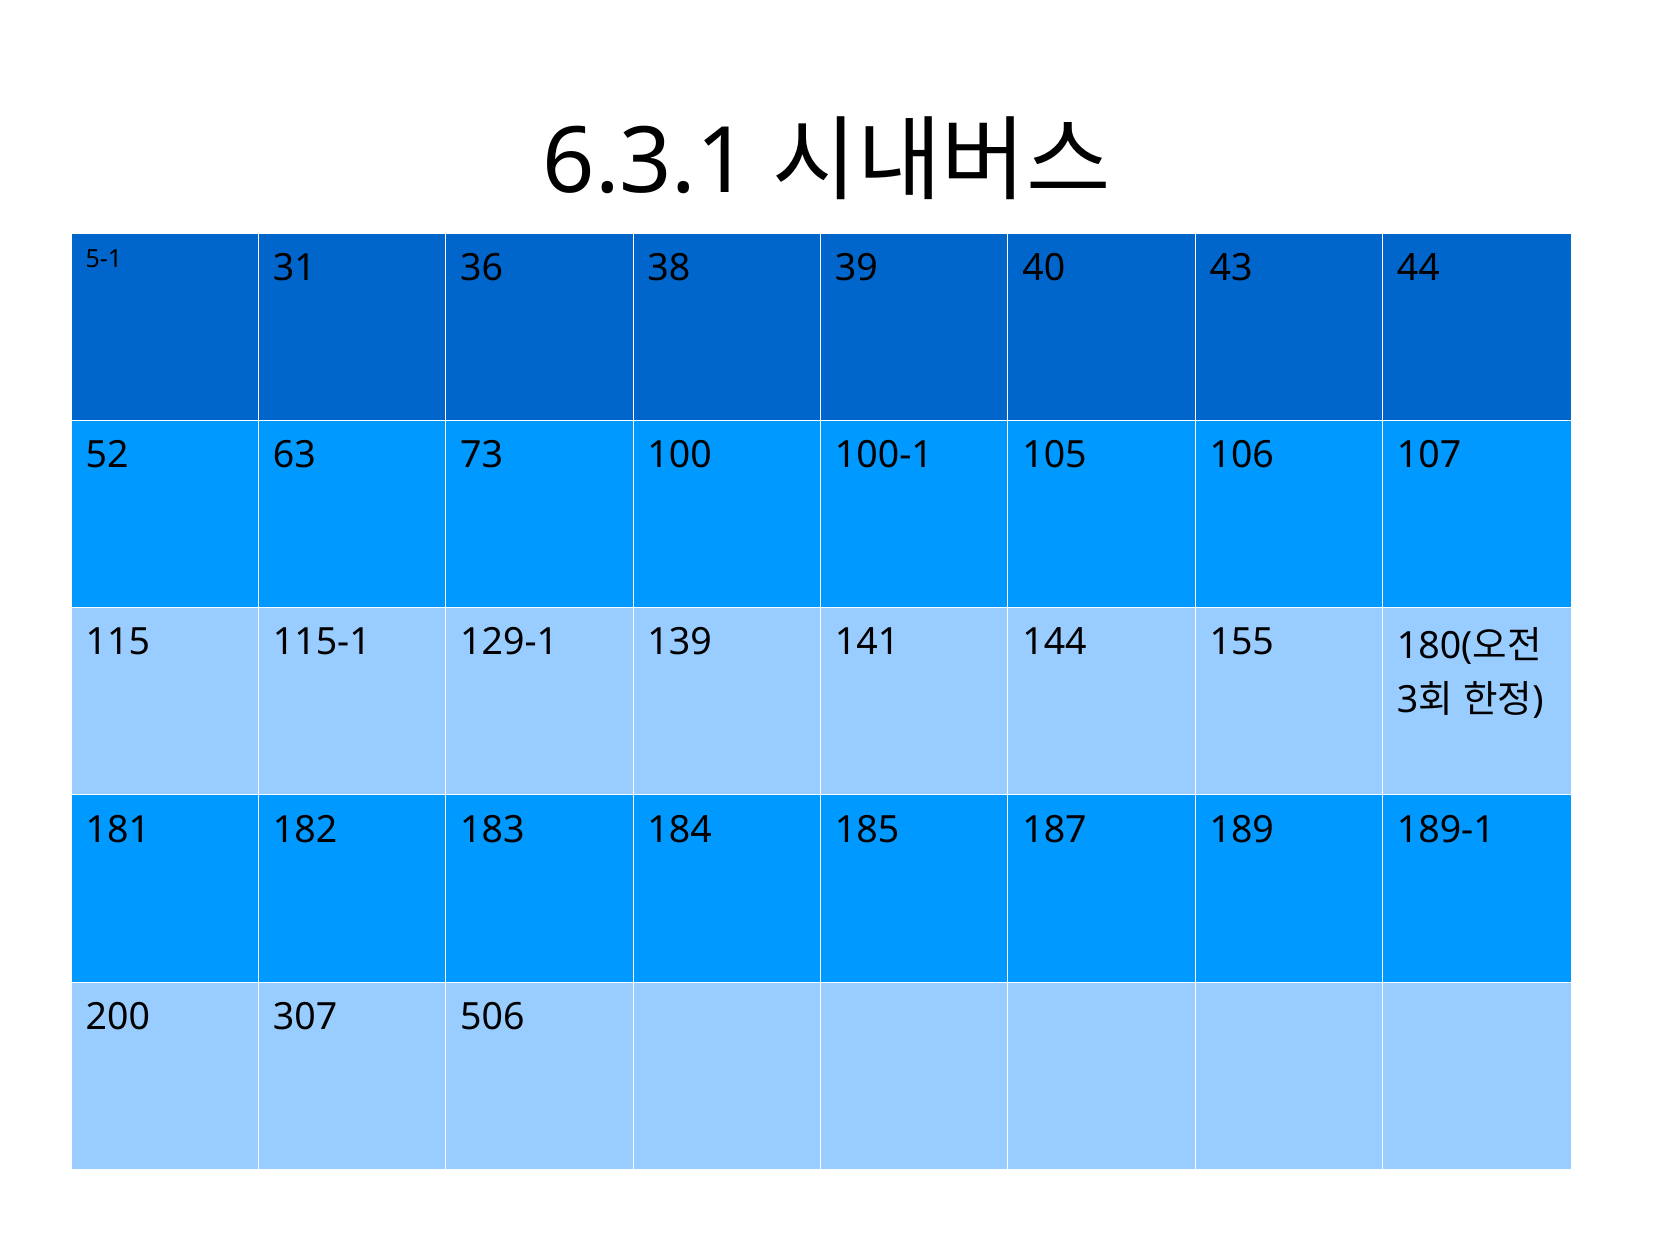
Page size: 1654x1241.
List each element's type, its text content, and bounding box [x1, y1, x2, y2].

table_header 39 [821, 234, 1007, 420]
table_cell 129-1 [446, 608, 633, 794]
table_cell 141 [821, 608, 1007, 794]
table_cell 73 [446, 421, 633, 607]
table_cell 183 [446, 795, 633, 982]
table_cell 63 [259, 421, 445, 607]
table_header 31 [259, 234, 445, 420]
table_cell 107 [1383, 421, 1571, 607]
table_cell 139 [634, 608, 820, 794]
table_header 38 [634, 234, 820, 420]
table_cell 200 [72, 983, 258, 1169]
table_cell 155 [1196, 608, 1382, 794]
table_cell 100 [634, 421, 820, 607]
table_header 5-1 [72, 234, 258, 420]
table_cell 189-1 [1383, 795, 1571, 982]
table_cell 181 [72, 795, 258, 982]
table_cell 187 [1008, 795, 1195, 982]
table_cell 52 [72, 421, 258, 607]
table_cell 506 [446, 983, 633, 1169]
table_cell [1196, 983, 1382, 1169]
table_header 44 [1383, 234, 1571, 420]
table_cell 100-1 [821, 421, 1007, 607]
table_cell 180(오전 3회 한정) [1383, 608, 1571, 794]
table_cell [634, 983, 820, 1169]
table_cell 184 [634, 795, 820, 982]
table_cell 189 [1196, 795, 1382, 982]
table_cell 182 [259, 795, 445, 982]
table_cell 115-1 [259, 608, 445, 794]
table_header 40 [1008, 234, 1195, 420]
table_cell [1008, 983, 1195, 1169]
table_cell 115 [72, 608, 258, 794]
table_cell [1383, 983, 1571, 1169]
title 6.3.1 시내버스 [82, 49, 1571, 233]
table_header 36 [446, 234, 633, 420]
table_cell 144 [1008, 608, 1195, 794]
table_cell 105 [1008, 421, 1195, 607]
table_header 43 [1196, 234, 1382, 420]
table_cell [821, 983, 1007, 1169]
table_cell 106 [1196, 421, 1382, 607]
table_cell 185 [821, 795, 1007, 982]
table_cell 307 [259, 983, 445, 1169]
